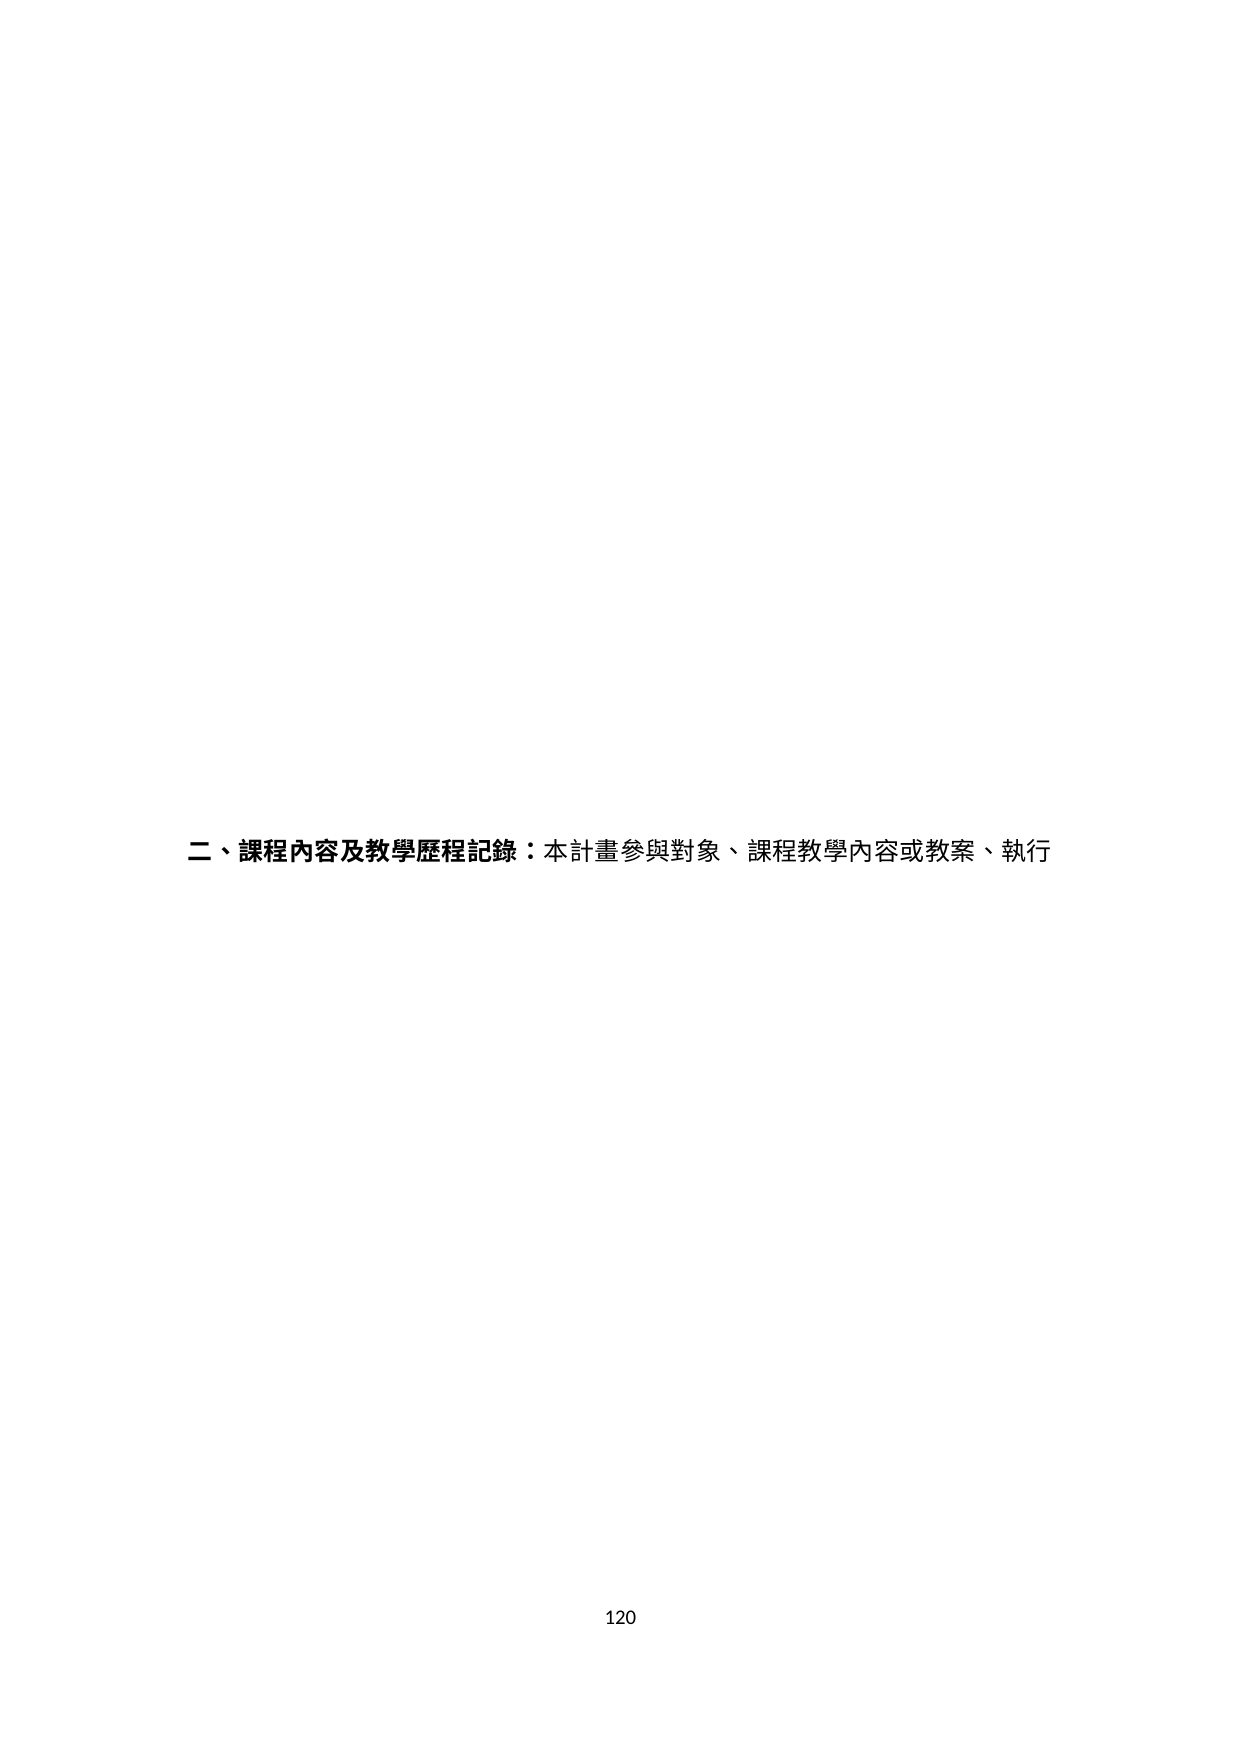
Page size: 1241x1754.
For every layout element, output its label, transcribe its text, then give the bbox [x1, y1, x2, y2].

text 二、課程內容及教學歷程記錄：本計畫參與對象、課程教學內容或教案、執行 [187, 808, 1053, 871]
